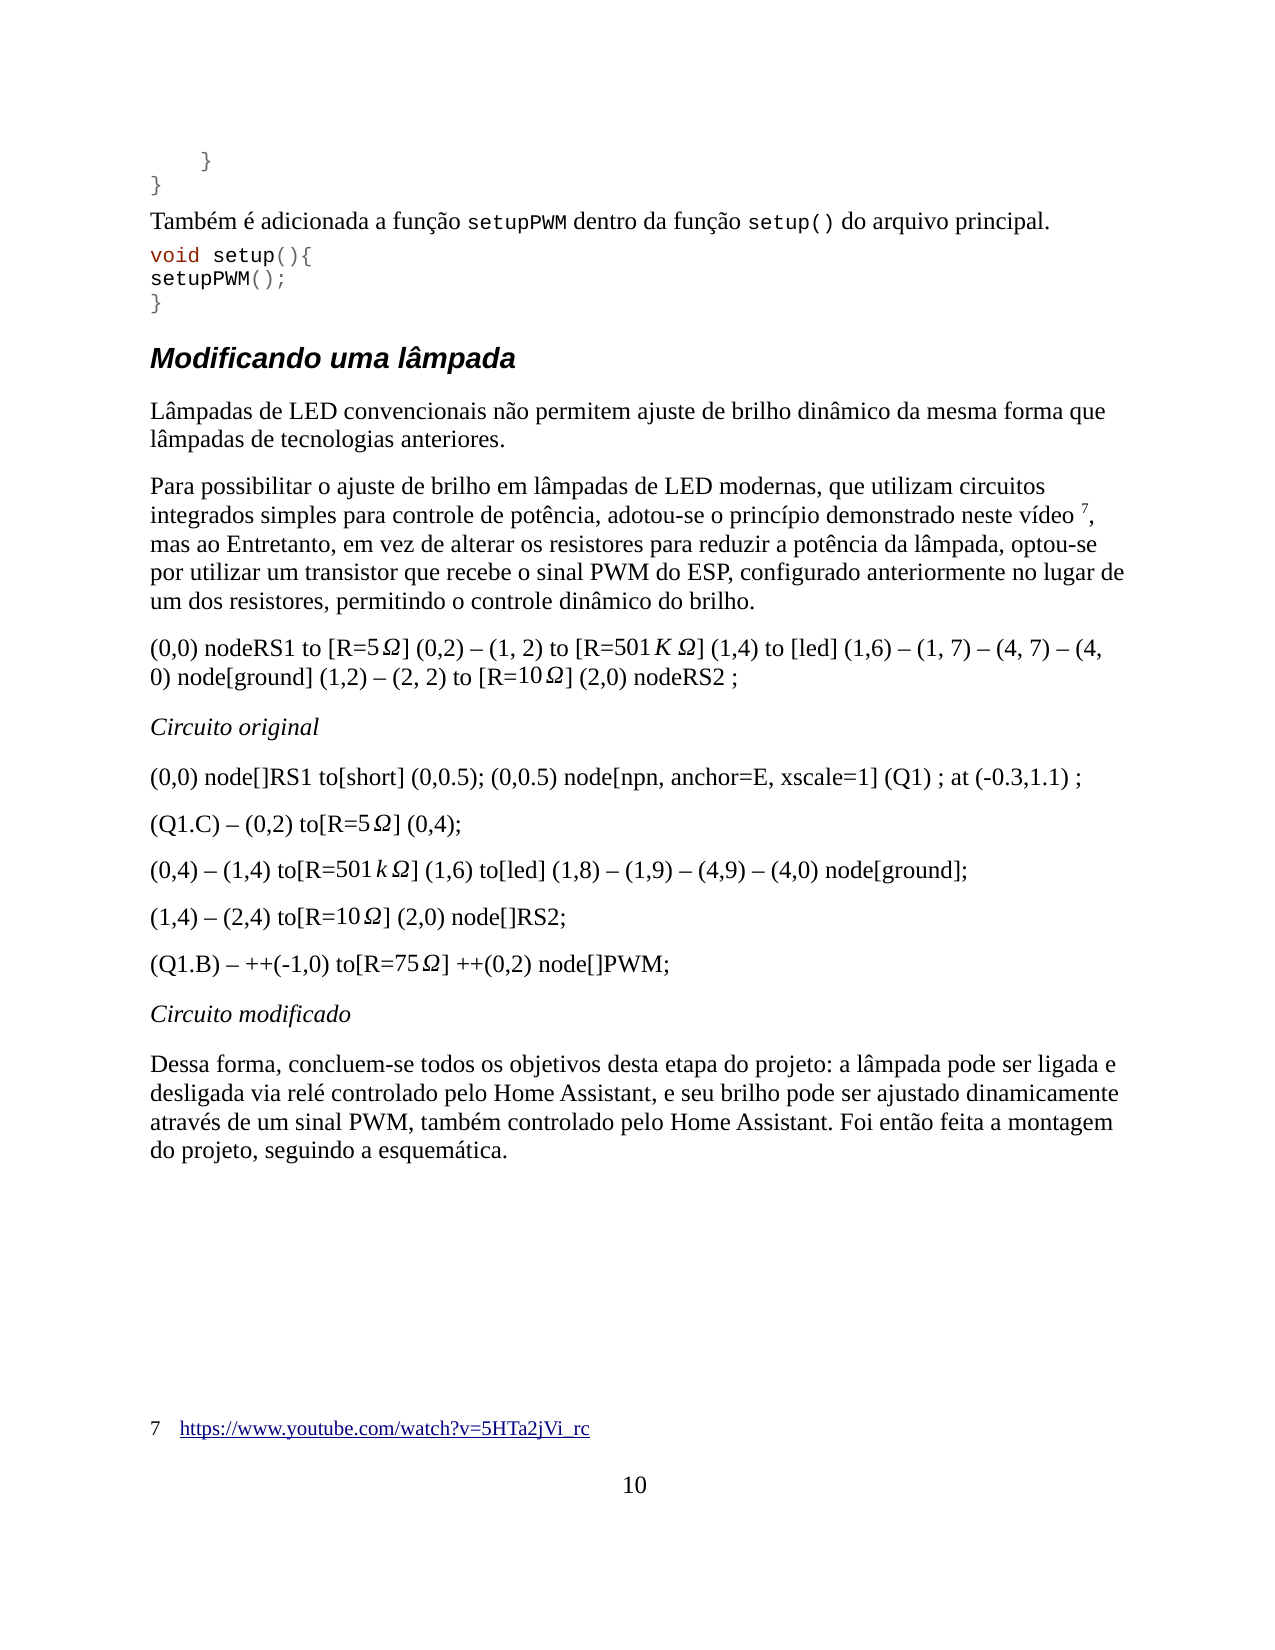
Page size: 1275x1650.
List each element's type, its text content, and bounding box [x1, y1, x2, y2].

text Circuito modificado [150, 999, 1125, 1028]
text (0,0) node[]RS1 to[short] (0,0.5); (0,0.5) node[npn, anchor=E, xscale=1] (Q1) ; at (-0.3,1.1) ; [150, 762, 1125, 791]
text } [150, 174, 1125, 197]
text void setup(){ [150, 245, 1125, 268]
text (Q1.C) – (0,2) to[R=] (0,4); [150, 809, 1125, 837]
text Também é adicionada a função setupPWM dentro da função setup() do arquivo principal. [150, 206, 1125, 236]
text (Q1.B) – ++(-1,0) to[R=] ++(0,2) node[]PWM; [150, 949, 1125, 977]
text setupPWM(); [150, 268, 1125, 292]
text (0,0) nodeRS1 to [R=] (0,2) – (1, 2) to [R=] (1,4) to [led] (1,6) – (1, 7) – (4, 7) – (4, 0) node[ground] (1,2) – (2, 2) to [R=] (2,0) nodeRS2 ; [150, 633, 1125, 690]
text Lâmpadas de LED convencionais não permitem ajuste de brilho dinâmico da mesma forma que lâmpadas de tecnologias anteriores. [150, 396, 1125, 453]
text (0,4) – (1,4) to[R=] (1,6) to[led] (1,8) – (1,9) – (4,9) – (4,0) node[ground]; [150, 855, 1125, 884]
subtitle Modificando uma lâmpada [150, 341, 1125, 374]
text Para possibilitar o ajuste de brilho em lâmpadas de LED modernas, que utilizam circuitos integrados simples para controle de potência, adotou-se o princípio demonstrado neste vídeo , mas ao Entretanto, em vez de alterar os resistores para reduzir a potência da lâmpada, optou-se por utilizar um transistor que recebe o sinal PWM do ESP, configurado anteriormente no lugar de um dos resistores, permitindo o controle dinâmico do brilho. [150, 471, 1125, 615]
text } [150, 150, 1125, 174]
text Circuito original [150, 712, 1125, 741]
text } [150, 292, 1125, 316]
text Dessa forma, concluem-se todos os objetivos desta etapa do projeto: a lâmpada pode ser ligada e desligada via relé controlado pelo Home Assistant, e seu brilho pode ser ajustado dinamicamente através de um sinal PWM, também controlado pelo Home Assistant. Foi então feita a montagem do projeto, seguindo a esquemática. [150, 1049, 1125, 1164]
text https://www.youtube.com/watch?v=5HTa2jVi_rc [150, 1416, 1125, 1440]
text (1,4) – (2,4) to[R=] (2,0) node[]RS2; [150, 902, 1125, 931]
